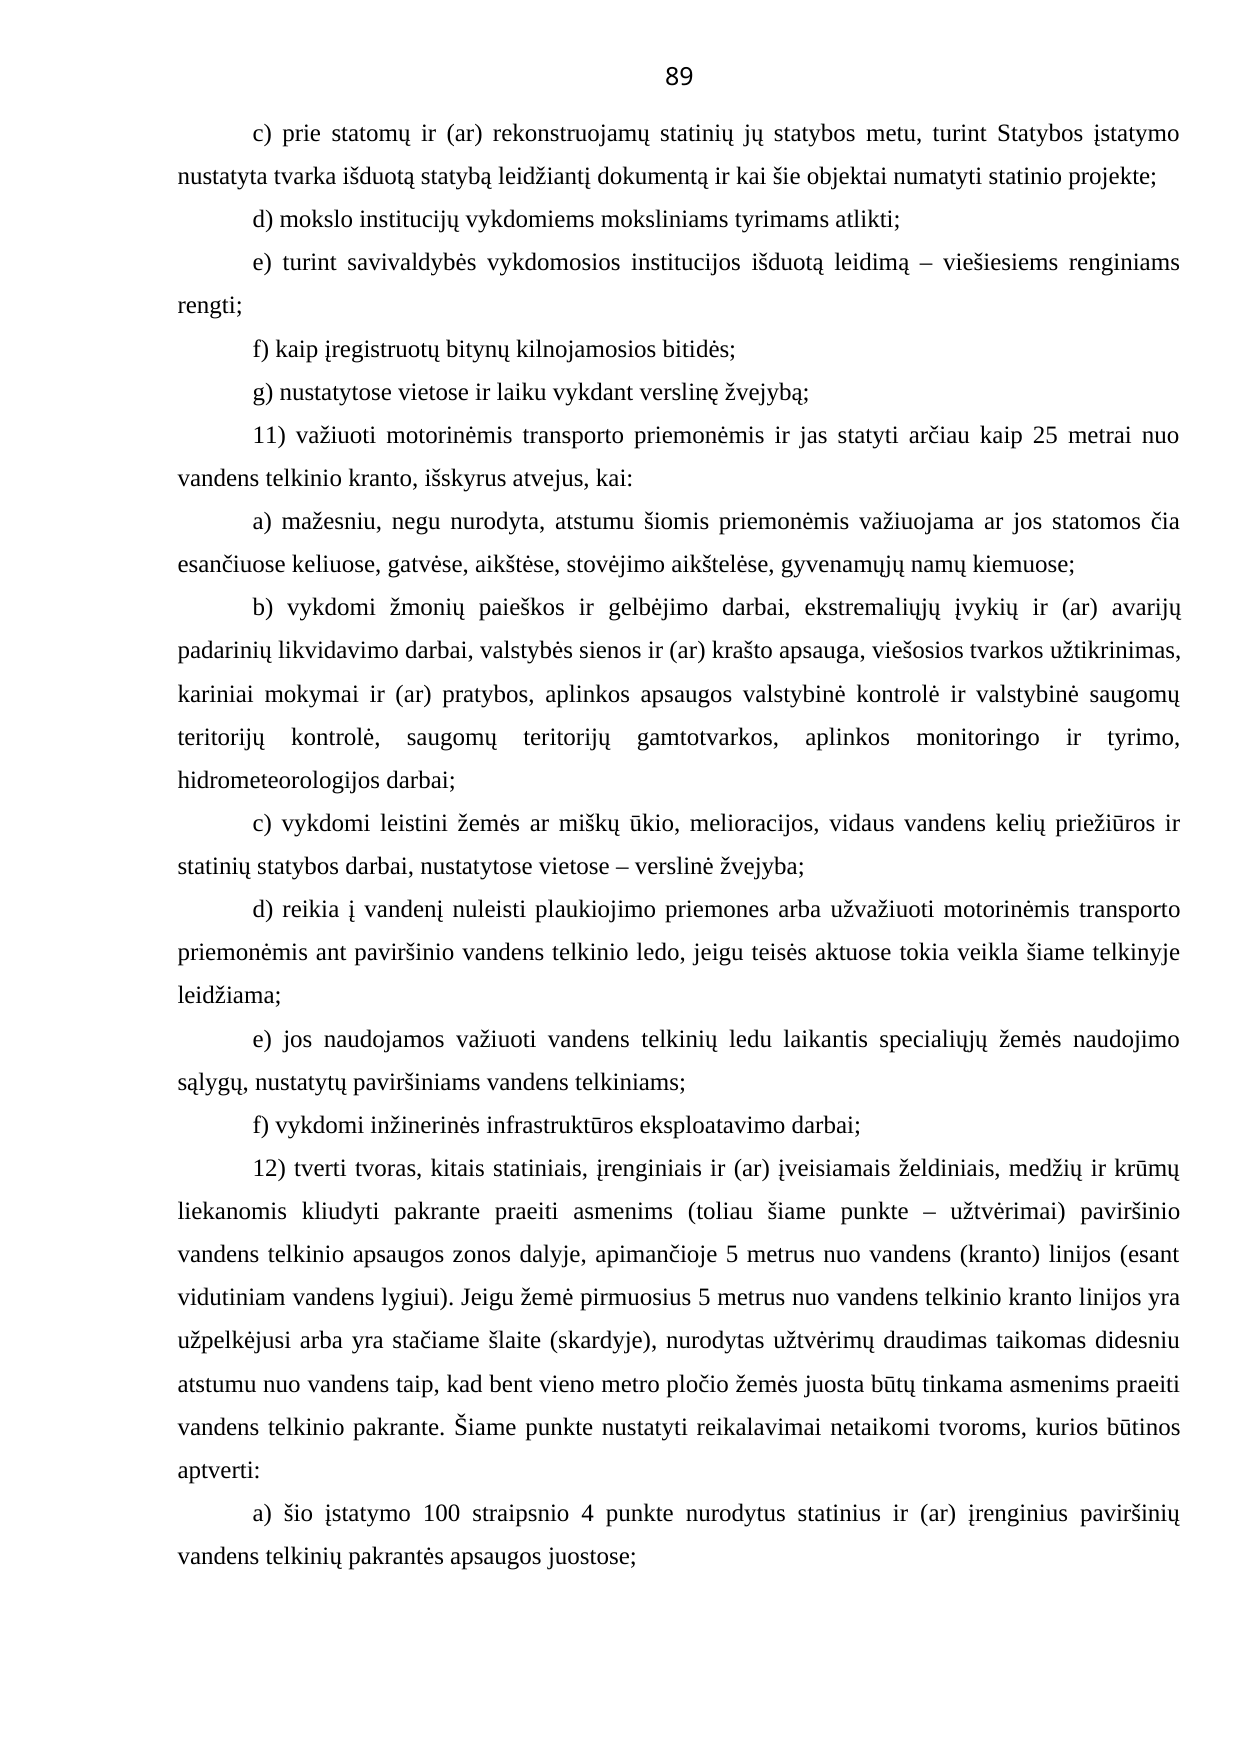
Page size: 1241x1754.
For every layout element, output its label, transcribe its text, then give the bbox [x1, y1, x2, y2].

text a) mažesniu, negu nurodyta, atstumu šiomis priemonėmis važiuojama ar jos statomos čia esančiuose keliuose, gatvėse, aikštėse, stovėjimo aikštelėse, gyvenamųjų namų kiemuose; [177, 506, 1181, 578]
text c) vykdomi leistini žemės ar miškų ūkio, melioracijos, vidaus vandens kelių priežiūros ir statinių statybos darbai, nustatytose vietose – verslinė žvejyba; [177, 808, 1181, 880]
text b) vykdomi žmonių paieškos ir gelbėjimo darbai, ekstremaliųjų įvykių ir (ar) avarijų padarinių likvidavimo darbai, valstybės sienos ir (ar) krašto apsauga, viešosios tvarkos užtikrinimas, kariniai mokymai ir (ar) pratybos, aplinkos apsaugos valstybinė kontrolė ir valstybinė saugomų teritorijų kontrolė, saugomų teritorijų gamtotvarkos, aplinkos monitoringo ir tyrimo, hidrometeorologijos darbai; [177, 592, 1181, 794]
text f) kaip įregistruotų bitynų kilnojamosios bitidės; [177, 334, 1181, 362]
text e) turint savivaldybės vykdomosios institucijos išduotą leidimą – viešiesiems renginiams rengti; [177, 247, 1181, 319]
text a) šio įstatymo 100 straipsnio 4 punkte nurodytus statinius ir (ar) įrenginius paviršinių vandens telkinių pakrantės apsaugos juostose; [177, 1498, 1181, 1570]
text d) reikia į vandenį nuleisti plaukiojimo priemones arba užvažiuoti motorinėmis transporto priemonėmis ant paviršinio vandens telkinio ledo, jeigu teisės aktuose tokia veikla šiame telkinyje leidžiama; [177, 894, 1181, 1009]
text d) mokslo institucijų vykdomiems moksliniams tyrimams atlikti; [177, 204, 1181, 233]
text c) prie statomų ir (ar) rekonstruojamų statinių jų statybos metu, turint Statybos įstatymo nustatyta tvarka išduotą statybą leidžiantį dokumentą ir kai šie objektai numatyti statinio projekte; [177, 118, 1181, 190]
text f) vykdomi inžinerinės infrastruktūros eksploatavimo darbai; [177, 1110, 1181, 1139]
text g) nustatytose vietose ir laiku vykdant verslinę žvejybą; [177, 377, 1181, 406]
text 11) važiuoti motorinėmis transporto priemonėmis ir jas statyti arčiau kaip 25 metrai nuo vandens telkinio kranto, išskyrus atvejus, kai: [177, 420, 1181, 492]
text e) jos naudojamos važiuoti vandens telkinių ledu laikantis specialiųjų žemės naudojimo sąlygų, nustatytų paviršiniams vandens telkiniams; [177, 1024, 1181, 1096]
text 12) tverti tvoras, kitais statiniais, įrenginiais ir (ar) įveisiamais želdiniais, medžių ir krūmų liekanomis kliudyti pakrante praeiti asmenims (toliau šiame punkte – užtvėrimai) paviršinio vandens telkinio apsaugos zonos dalyje, apimančioje 5 metrus nuo vandens (kranto) linijos (esant vidutiniam vandens lygiui). Jeigu žemė pirmuosius 5 metrus nuo vandens telkinio kranto linijos yra užpelkėjusi arba yra stačiame šlaite (skardyje), nurodytas užtvėrimų draudimas taikomas didesniu atstumu nuo vandens taip, kad bent vieno metro pločio žemės juosta būtų tinkama asmenims praeiti vandens telkinio pakrante. Šiame punkte nustatyti reikalavimai netaikomi tvoroms, kurios būtinos aptverti: [177, 1153, 1181, 1484]
